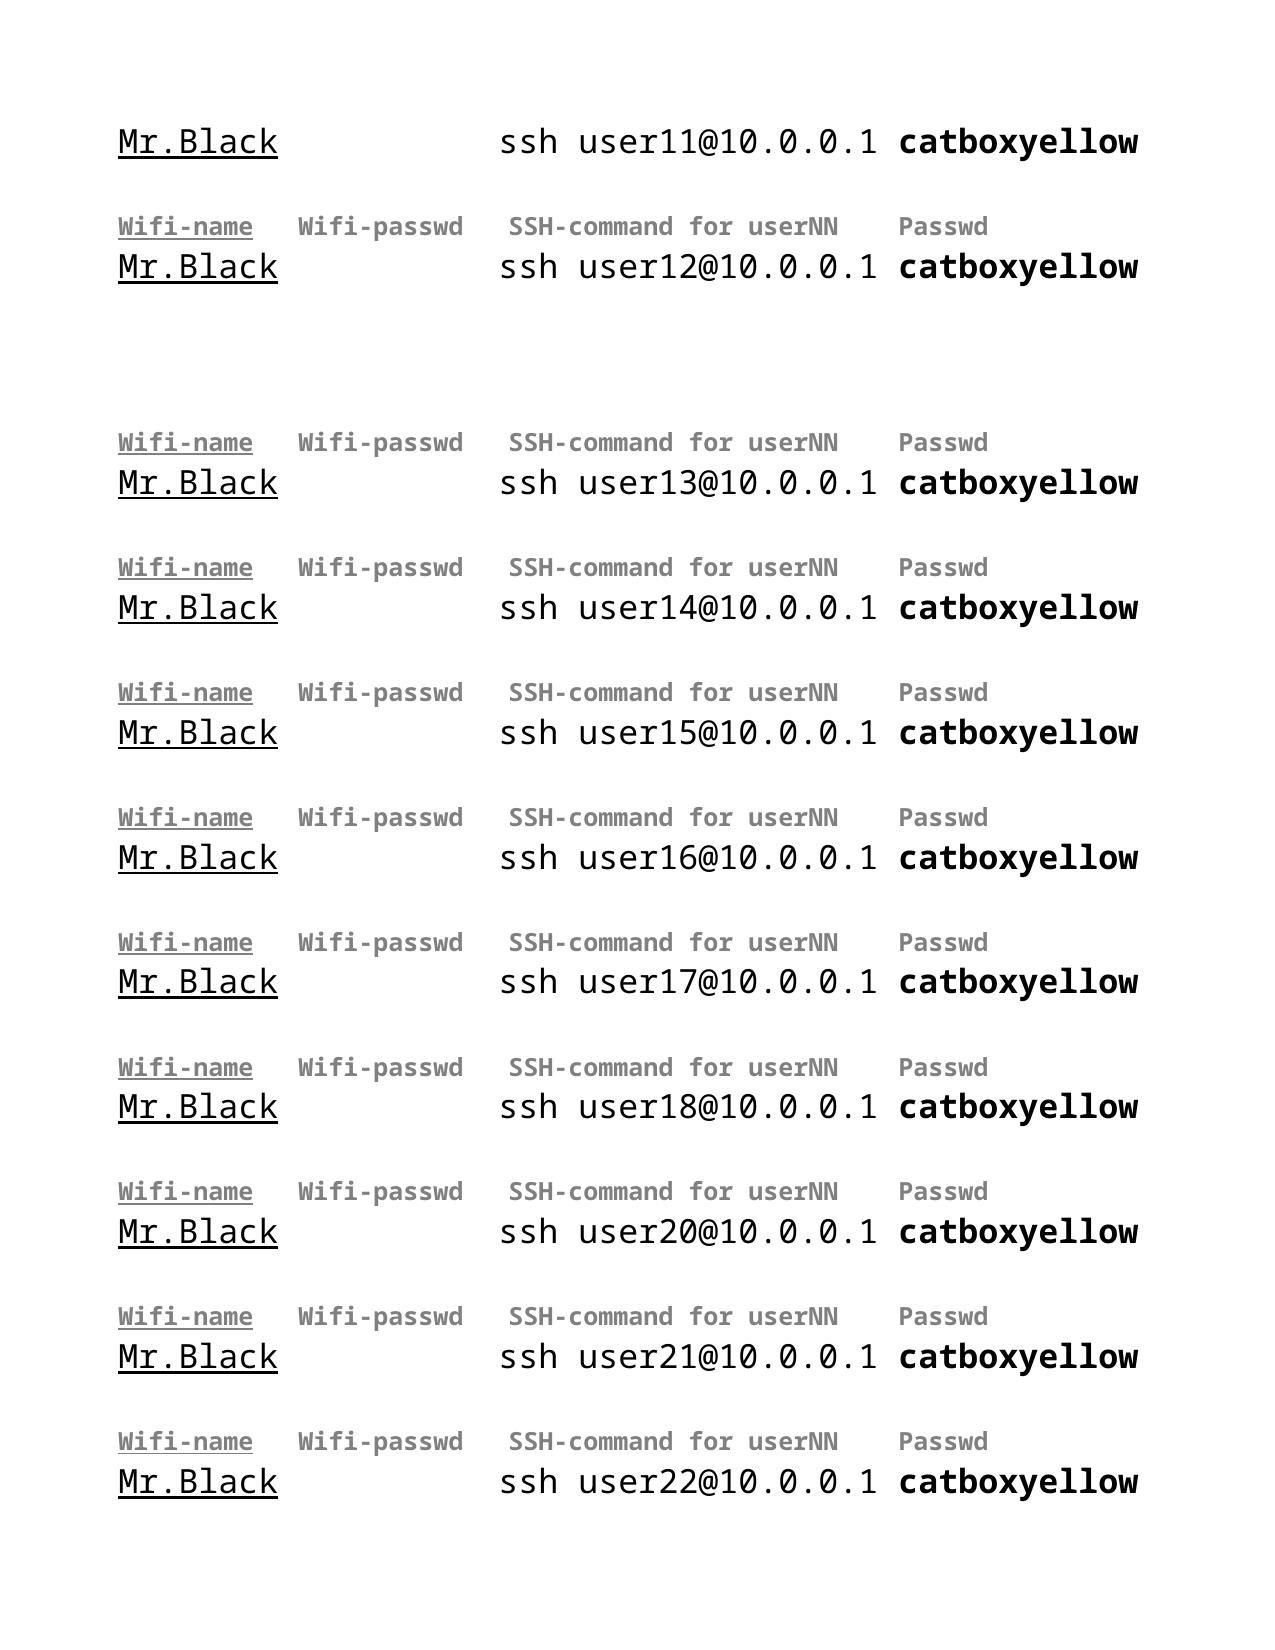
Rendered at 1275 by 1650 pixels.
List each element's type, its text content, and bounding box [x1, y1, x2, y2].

text Mr.Black ssh user17@10.0.0.1 catboxyellow [118, 958, 1157, 1004]
text Mr.Black ssh user11@10.0.0.1 catboxyellow [118, 118, 1157, 163]
text Mr.Black ssh user14@10.0.0.1 catboxyellow [118, 584, 1157, 629]
text Wifi-name Wifi-passwd SSH-command for userNN Passwd [118, 1174, 1157, 1208]
text Wifi-name Wifi-passwd SSH-command for userNN Passwd [118, 549, 1157, 584]
text Mr.Black ssh user15@10.0.0.1 catboxyellow [118, 708, 1157, 754]
text Wifi-name Wifi-passwd SSH-command for userNN Passwd [118, 209, 1157, 243]
text Mr.Black ssh user12@10.0.0.1 catboxyellow [118, 243, 1157, 288]
text Wifi-name Wifi-passwd SSH-command for userNN Passwd [118, 674, 1157, 708]
text Mr.Black ssh user20@10.0.0.1 catboxyellow [118, 1208, 1157, 1253]
text Wifi-name Wifi-passwd SSH-command for userNN Passwd [118, 1424, 1157, 1458]
text Wifi-name Wifi-passwd SSH-command for userNN Passwd [118, 924, 1157, 958]
text Mr.Black ssh user16@10.0.0.1 catboxyellow [118, 833, 1157, 879]
text Mr.Black ssh user13@10.0.0.1 catboxyellow [118, 459, 1157, 504]
text Wifi-name Wifi-passwd SSH-command for userNN Passwd [118, 799, 1157, 833]
text Wifi-name Wifi-passwd SSH-command for userNN Passwd [118, 425, 1157, 459]
text Mr.Black ssh user21@10.0.0.1 catboxyellow [118, 1333, 1157, 1378]
text Wifi-name Wifi-passwd SSH-command for userNN Passwd [118, 1299, 1157, 1333]
text Mr.Black ssh user18@10.0.0.1 catboxyellow [118, 1083, 1157, 1129]
text Mr.Black ssh user22@10.0.0.1 catboxyellow [118, 1458, 1157, 1503]
text Wifi-name Wifi-passwd SSH-command for userNN Passwd [118, 1049, 1157, 1083]
